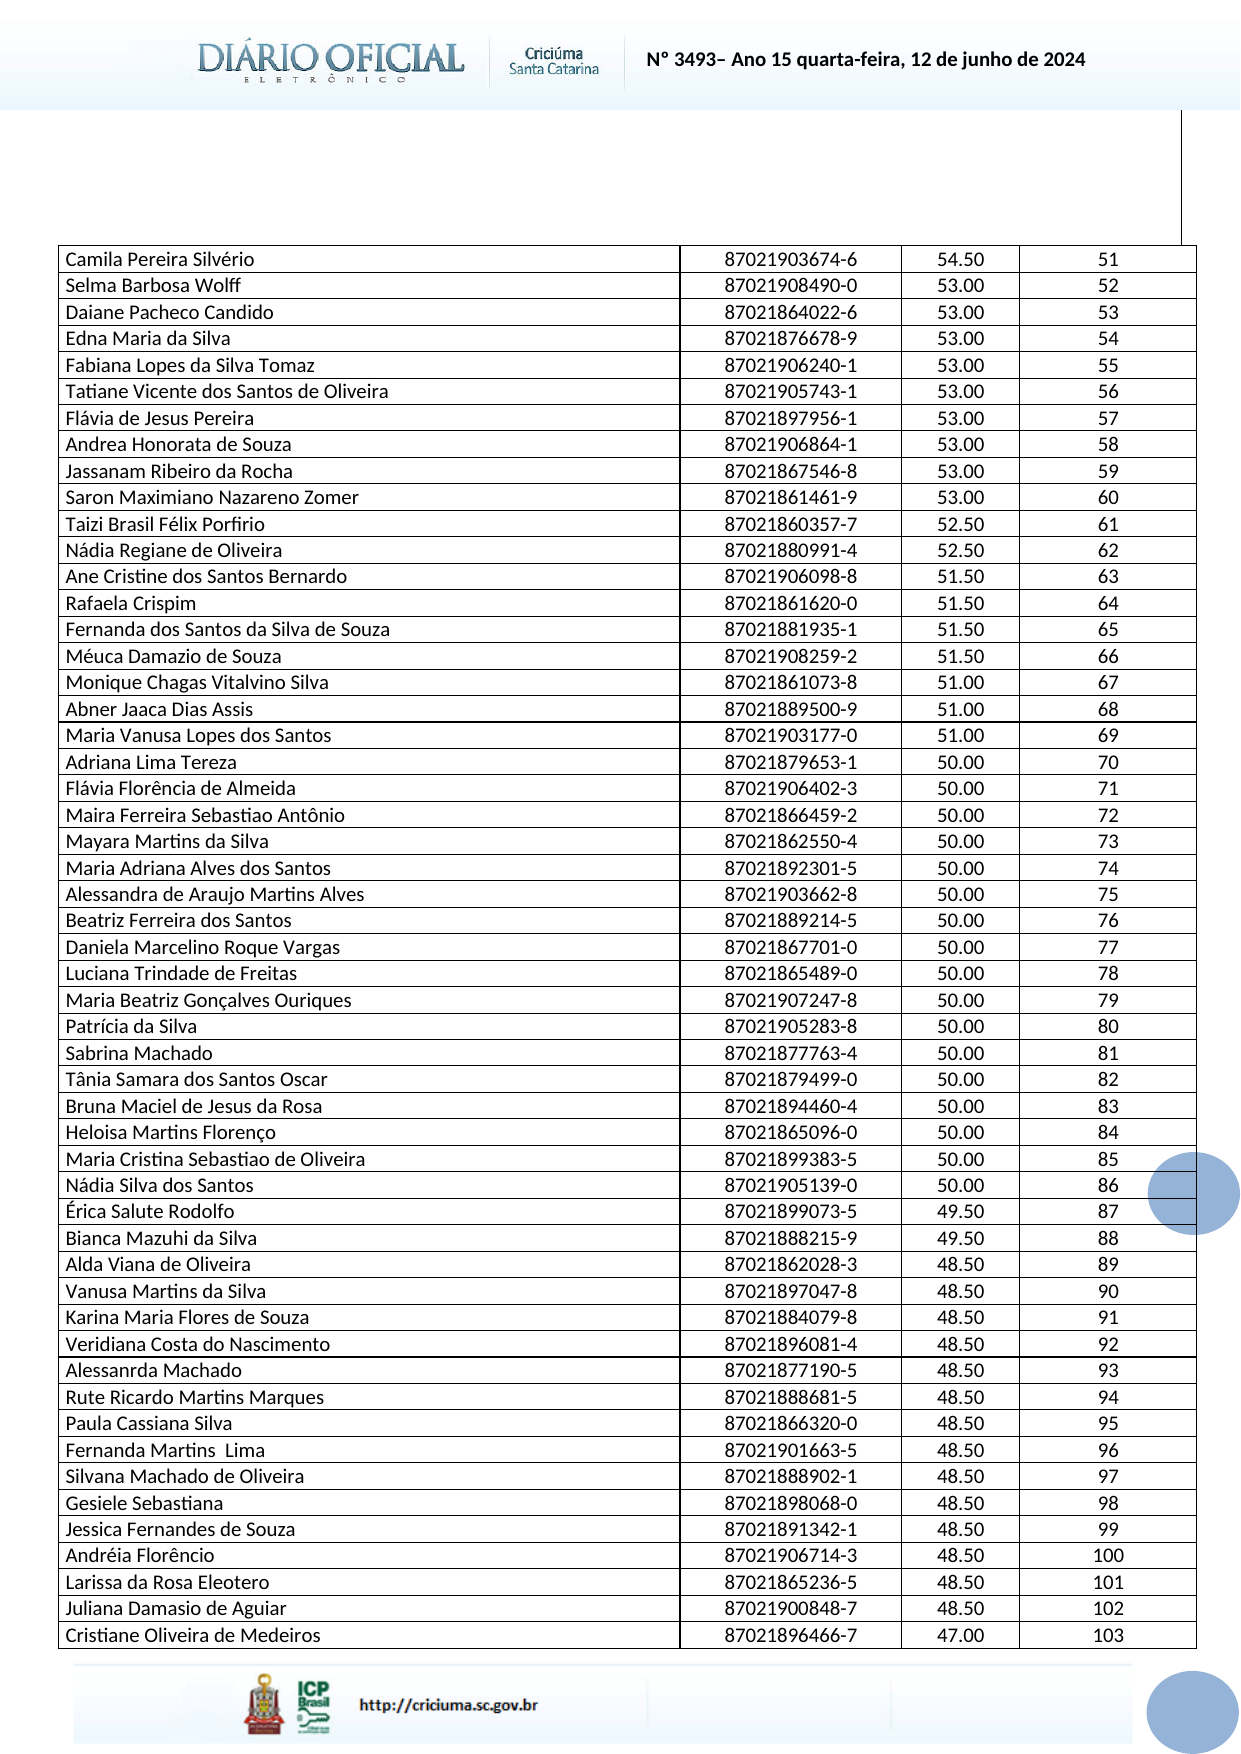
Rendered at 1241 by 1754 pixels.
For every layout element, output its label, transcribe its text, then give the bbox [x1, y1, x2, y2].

table_cell Heloisa Martins Florenço [59, 1119, 679, 1145]
table_cell 65 [1020, 617, 1196, 642]
table_cell 94 [1020, 1384, 1196, 1409]
table_cell 48.50 [902, 1516, 1019, 1542]
table_cell 87021889214-5 [681, 908, 901, 933]
table_cell 87021894460-4 [681, 1093, 901, 1118]
table_cell Selma Barbosa Wolff [59, 273, 679, 298]
table_cell 61 [1020, 511, 1196, 536]
table_cell Méuca Damazio de Souza [59, 643, 679, 668]
table_cell 54.50 [902, 246, 1019, 272]
table_cell 70 [1020, 749, 1196, 774]
table_cell 50.00 [902, 881, 1019, 907]
table_cell 85 [1020, 1146, 1196, 1171]
table_cell 50.00 [902, 987, 1019, 1012]
table_cell 50.00 [902, 1066, 1019, 1092]
table_cell 93 [1020, 1358, 1196, 1383]
table_cell 101 [1020, 1569, 1196, 1594]
table_cell 53.00 [902, 431, 1019, 457]
table_cell 58 [1020, 431, 1196, 457]
table_cell Andréia Florêncio [59, 1543, 679, 1568]
table_cell 87021905743-1 [681, 379, 901, 404]
table_cell 48.50 [902, 1305, 1019, 1330]
table_cell Maria Beatriz Gonçalves Ouriques [59, 987, 679, 1012]
table_cell Maria Cristina Sebastiao de Oliveira [59, 1146, 679, 1171]
table_cell Nádia Silva dos Santos [59, 1172, 679, 1198]
table_cell 87021908490-0 [681, 273, 901, 298]
table_cell 69 [1020, 723, 1196, 748]
table_cell 51 [1020, 246, 1196, 272]
table_cell 100 [1020, 1543, 1196, 1568]
table_cell 81 [1020, 1040, 1196, 1065]
table_cell 87021865236-5 [681, 1569, 901, 1594]
table_cell Bianca Mazuhi da Silva [59, 1225, 679, 1251]
table_cell 50.00 [902, 828, 1019, 854]
table_cell Camila Pereira Silvério [59, 246, 679, 272]
table_cell 53.00 [902, 405, 1019, 430]
table_cell 87021900848-7 [681, 1596, 901, 1621]
table_cell Alessandra de Araujo Martins Alves [59, 881, 679, 907]
table_cell Fabiana Lopes da Silva Tomaz [59, 352, 679, 377]
table_cell Mayara Martins da Silva [59, 828, 679, 854]
table_cell Monique Chagas Vitalvino Silva [59, 670, 679, 695]
table_cell 91 [1020, 1305, 1196, 1330]
table_cell 50.00 [902, 934, 1019, 959]
table_cell 56 [1020, 379, 1196, 404]
table_cell 87021896466-7 [681, 1622, 901, 1647]
table_cell Saron Maximiano Nazareno Zomer [59, 484, 679, 510]
table_cell Tânia Samara dos Santos Oscar [59, 1066, 679, 1092]
table_cell Ane Cristine dos Santos Bernardo [59, 564, 679, 589]
table_cell Rute Ricardo Martins Marques [59, 1384, 679, 1409]
table_cell 87021862550-4 [681, 828, 901, 854]
table_cell 87021862028-3 [681, 1252, 901, 1277]
table_cell 68 [1020, 696, 1196, 721]
table_cell Alda Viana de Oliveira [59, 1252, 679, 1277]
table_cell 87021861073-8 [681, 670, 901, 695]
table_cell 50.00 [902, 749, 1019, 774]
table_cell 87021901663-5 [681, 1437, 901, 1462]
table_cell 75 [1020, 881, 1196, 907]
table_cell 92 [1020, 1331, 1196, 1356]
table_cell Patrícia da Silva [59, 1014, 679, 1039]
table_cell 87021903662-8 [681, 881, 901, 907]
table_cell 87021861461-9 [681, 484, 901, 510]
table_cell Beatriz Ferreira dos Santos [59, 908, 679, 933]
table_cell 95 [1020, 1410, 1196, 1436]
table_cell 48.50 [902, 1410, 1019, 1436]
table_cell Juliana Damasio de Aguiar [59, 1596, 679, 1621]
table_cell Daniela Marcelino Roque Vargas [59, 934, 679, 959]
table_cell 87021892301-5 [681, 855, 901, 880]
table_cell 87021906714-3 [681, 1543, 901, 1568]
table_cell 87021906864-1 [681, 431, 901, 457]
table_cell 80 [1020, 1014, 1196, 1039]
table_cell 90 [1020, 1278, 1196, 1303]
table_cell Flávia Florência de Almeida [59, 775, 679, 801]
table_cell 49.50 [902, 1199, 1019, 1224]
table_cell 87021906240-1 [681, 352, 901, 377]
table_cell 50.00 [902, 1040, 1019, 1065]
table_cell 84 [1020, 1119, 1196, 1145]
table_cell Érica Salute Rodolfo [59, 1199, 679, 1224]
table_cell Adriana Lima Tereza [59, 749, 679, 774]
table_cell Vanusa Martins da Silva [59, 1278, 679, 1303]
table_cell 74 [1020, 855, 1196, 880]
table_cell 48.50 [902, 1463, 1019, 1489]
table_cell 73 [1020, 828, 1196, 854]
table_cell 51.50 [902, 564, 1019, 589]
table_cell 50.00 [902, 1119, 1019, 1145]
table_cell 87021888681-5 [681, 1384, 901, 1409]
table_cell 87021877190-5 [681, 1358, 901, 1383]
table_cell 87021896081-4 [681, 1331, 901, 1356]
table_cell 87021888215-9 [681, 1225, 901, 1251]
table_cell 51.50 [902, 590, 1019, 616]
table_cell 53.00 [902, 273, 1019, 298]
table_cell 50.00 [902, 775, 1019, 801]
table_cell 87021889500-9 [681, 696, 901, 721]
table_cell 87021899073-5 [681, 1199, 901, 1224]
table_cell 87021880991-4 [681, 537, 901, 563]
table_cell 72 [1020, 802, 1196, 827]
table_cell 87021905139-0 [681, 1172, 901, 1198]
table_cell 102 [1020, 1596, 1196, 1621]
table_cell 76 [1020, 908, 1196, 933]
table_cell 50.00 [902, 802, 1019, 827]
table_cell 51.00 [902, 670, 1019, 695]
table_cell Cristiane Oliveira de Medeiros [59, 1622, 679, 1647]
table_cell 62 [1020, 537, 1196, 563]
table_cell 53.00 [902, 379, 1019, 404]
table_cell 53.00 [902, 484, 1019, 510]
table_cell 87021906098-8 [681, 564, 901, 589]
table_cell 52 [1020, 273, 1196, 298]
table_cell 77 [1020, 934, 1196, 959]
table_cell 86 [1020, 1172, 1153, 1198]
table_cell 97 [1020, 1463, 1196, 1489]
table_cell 66 [1020, 643, 1196, 668]
table_cell 50.00 [902, 855, 1019, 880]
table_cell 87021860357-7 [681, 511, 901, 536]
table_cell Sabrina Machado [59, 1040, 679, 1065]
table_cell Andrea Honorata de Souza [59, 431, 679, 457]
table_cell Karina Maria Flores de Souza [59, 1305, 679, 1330]
table_cell 98 [1020, 1490, 1196, 1515]
table_cell 47.00 [902, 1622, 1019, 1647]
table_cell 48.50 [902, 1331, 1019, 1356]
table_cell 57 [1020, 405, 1196, 430]
table_cell Taizi Brasil Félix Porfirio [59, 511, 679, 536]
table_cell 87021907247-8 [681, 987, 901, 1012]
table_cell 64 [1020, 590, 1196, 616]
table_cell 50.00 [902, 908, 1019, 933]
table_cell 48.50 [902, 1252, 1019, 1277]
table_cell 96 [1020, 1437, 1196, 1462]
table_cell 52.50 [902, 511, 1019, 536]
table_cell Flávia de Jesus Pereira [59, 405, 679, 430]
table_cell Veridiana Costa do Nascimento [59, 1331, 679, 1356]
table_cell 50.00 [902, 961, 1019, 986]
table_cell 87021899383-5 [681, 1146, 901, 1171]
table_cell Daiane Pacheco Candido [59, 299, 679, 324]
table_cell Jessica Fernandes de Souza [59, 1516, 679, 1542]
table_cell 59 [1020, 458, 1196, 483]
table_cell 51.50 [902, 617, 1019, 642]
table_cell 87021891342-1 [681, 1516, 901, 1542]
table_cell Luciana Trindade de Freitas [59, 961, 679, 986]
table_cell Silvana Machado de Oliveira [59, 1463, 679, 1489]
table_cell 87021866459-2 [681, 802, 901, 827]
table_cell 83 [1020, 1093, 1196, 1118]
table_cell 48.50 [902, 1358, 1019, 1383]
table_cell Edna Maria da Silva [59, 326, 679, 351]
table_cell Abner Jaaca Dias Assis [59, 696, 679, 721]
table_cell 51.50 [902, 643, 1019, 668]
table_cell 87021865489-0 [681, 961, 901, 986]
table_cell 87021908259-2 [681, 643, 901, 668]
table_cell 63 [1020, 564, 1196, 589]
table_cell 48.50 [902, 1437, 1019, 1462]
table_cell 71 [1020, 775, 1196, 801]
table_cell 87 [1020, 1199, 1161, 1224]
table_cell 87021898068-0 [681, 1490, 901, 1515]
table_cell 51.00 [902, 723, 1019, 748]
table_cell 55 [1020, 352, 1196, 377]
table_cell Maria Adriana Alves dos Santos [59, 855, 679, 880]
table_cell 103 [1020, 1622, 1196, 1647]
table_cell 99 [1020, 1516, 1196, 1542]
table_cell Rafaela Crispim [59, 590, 679, 616]
table_cell 87021888902-1 [681, 1463, 901, 1489]
table_cell 87021867701-0 [681, 934, 901, 959]
table_cell 60 [1020, 484, 1196, 510]
table_cell 51.00 [902, 696, 1019, 721]
table_cell 87021876678-9 [681, 326, 901, 351]
table_cell 53 [1020, 299, 1196, 324]
table_cell 87021903177-0 [681, 723, 901, 748]
table_cell 67 [1020, 670, 1196, 695]
table_cell 49.50 [902, 1225, 1019, 1251]
table_cell 87021879499-0 [681, 1066, 901, 1092]
table_cell 87021905283-8 [681, 1014, 901, 1039]
table_cell 87021866320-0 [681, 1410, 901, 1436]
table_cell 48.50 [902, 1384, 1019, 1409]
table_cell 53.00 [902, 326, 1019, 351]
table_cell 53.00 [902, 299, 1019, 324]
table_cell Maira Ferreira Sebastiao Antônio [59, 802, 679, 827]
table_cell 87021884079-8 [681, 1305, 901, 1330]
table_cell 87021877763-4 [681, 1040, 901, 1065]
table_cell 89 [1020, 1252, 1196, 1277]
table_cell 87021897956-1 [681, 405, 901, 430]
table_cell 48.50 [902, 1490, 1019, 1515]
table_cell Larissa da Rosa Eleotero [59, 1569, 679, 1594]
table_cell 53.00 [902, 458, 1019, 483]
table_cell 48.50 [902, 1278, 1019, 1303]
table_cell 48.50 [902, 1543, 1019, 1568]
table_cell 87021861620-0 [681, 590, 901, 616]
table_cell 48.50 [902, 1569, 1019, 1594]
table_cell 87021897047-8 [681, 1278, 901, 1303]
table_cell 87021881935-1 [681, 617, 901, 642]
table_cell 78 [1020, 961, 1196, 986]
table_cell 87021903674-6 [681, 246, 901, 272]
table_cell Alessanrda Machado [59, 1358, 679, 1383]
table_cell 88 [1020, 1225, 1196, 1251]
table_cell 50.00 [902, 1014, 1019, 1039]
table_cell 87021906402-3 [681, 775, 901, 801]
table_cell Fernanda Martins Lima [59, 1437, 679, 1462]
table_cell 79 [1020, 987, 1196, 1012]
table_cell Paula Cassiana Silva [59, 1410, 679, 1436]
table_cell Maria Vanusa Lopes dos Santos [59, 723, 679, 748]
table_cell Jassanam Ribeiro da Rocha [59, 458, 679, 483]
table_cell 82 [1020, 1066, 1196, 1092]
table_cell Nádia Regiane de Oliveira [59, 537, 679, 563]
table_cell 87021865096-0 [681, 1119, 901, 1145]
table_cell Tatiane Vicente dos Santos de Oliveira [59, 379, 679, 404]
table_cell Bruna Maciel de Jesus da Rosa [59, 1093, 679, 1118]
table_cell 50.00 [902, 1146, 1019, 1171]
table_cell 87021867546-8 [681, 458, 901, 483]
table_cell 52.50 [902, 537, 1019, 563]
table_cell Gesiele Sebastiana [59, 1490, 679, 1515]
table_cell Fernanda dos Santos da Silva de Souza [59, 617, 679, 642]
table_cell 87021864022-6 [681, 299, 901, 324]
table_cell 53.00 [902, 352, 1019, 377]
table_cell 50.00 [902, 1093, 1019, 1118]
table_cell 54 [1020, 326, 1196, 351]
table_cell 50.00 [902, 1172, 1019, 1198]
table_cell 87021879653-1 [681, 749, 901, 774]
table_cell 48.50 [902, 1596, 1019, 1621]
